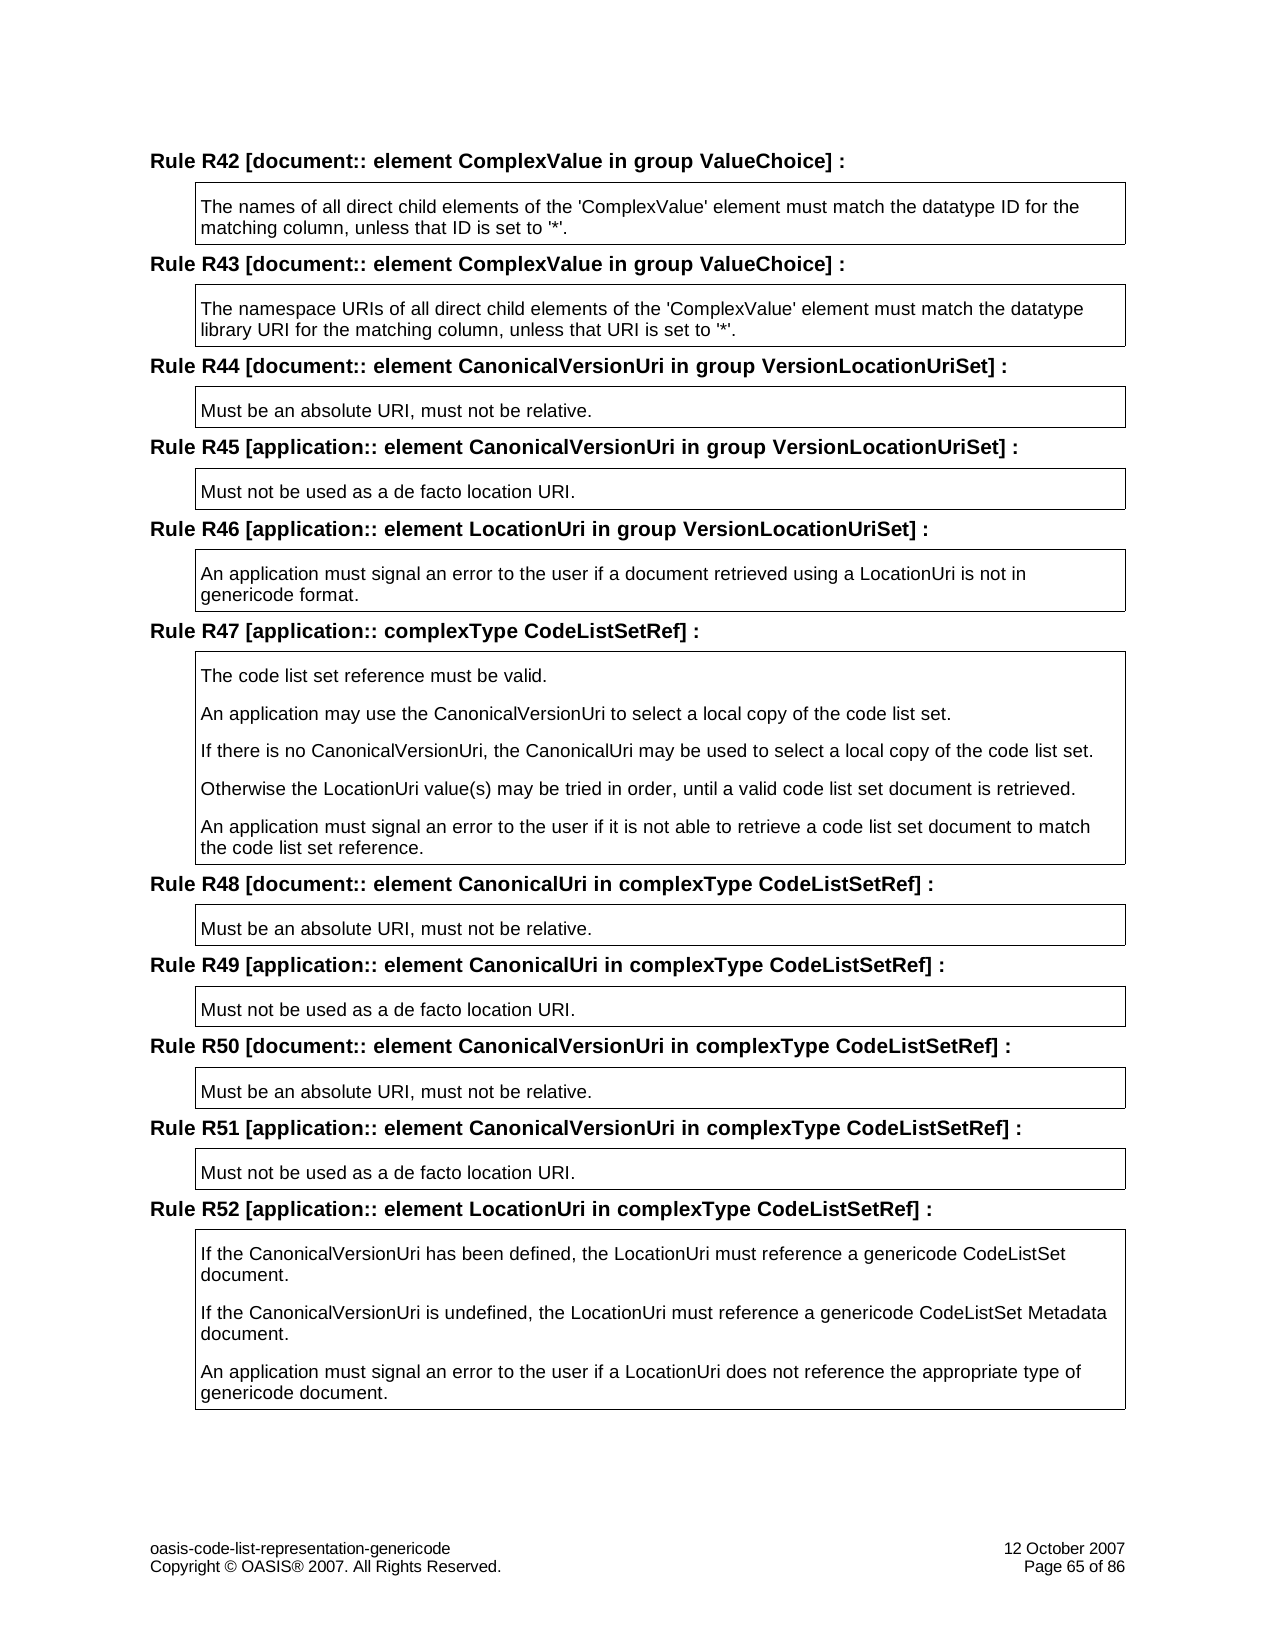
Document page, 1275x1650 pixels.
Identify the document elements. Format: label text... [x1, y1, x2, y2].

table_header Must be an absolute URI, must not be relative. [196, 387, 1125, 427]
table_header The names of all direct child elements of the 'ComplexValue' element must match the datatype ID for the matching column, unless that ID is set to '*'. [196, 183, 1125, 244]
table_header An application must signal an error to the user if a document retrieved using a LocationUri is not in genericode format. [196, 550, 1125, 611]
title Rule R50 [document:: element CanonicalVersionUri in complexType CodeListSetRef] : [150, 1035, 1125, 1058]
table_header Must not be used as a de facto location URI. [196, 469, 1125, 509]
table_header If the CanonicalVersionUri has been defined, the LocationUri must reference a genericode CodeListSet document. If the CanonicalVersionUri is undefined, the LocationUri must reference a genericode CodeListSet Metadata document. An application must signal an error to the user if a LocationUri does not reference the appropriate type of genericode document. [196, 1230, 1125, 1409]
table_header Must not be used as a de facto location URI. [196, 987, 1125, 1026]
title Rule R45 [application:: element CanonicalVersionUri in group VersionLocationUriSet] : [150, 436, 1125, 459]
title Rule R46 [application:: element LocationUri in group VersionLocationUriSet] : [150, 517, 1125, 541]
title Rule R52 [application:: element LocationUri in complexType CodeListSetRef] : [150, 1197, 1125, 1221]
title Rule R49 [application:: element CanonicalUri in complexType CodeListSetRef] : [150, 954, 1125, 977]
title Rule R51 [application:: element CanonicalVersionUri in complexType CodeListSetRef] : [150, 1116, 1125, 1140]
title Rule R44 [document:: element CanonicalVersionUri in group VersionLocationUriSet] : [150, 354, 1125, 378]
title Rule R48 [document:: element CanonicalUri in complexType CodeListSetRef] : [150, 872, 1125, 896]
title Rule R43 [document:: element ComplexValue in group ValueChoice] : [150, 252, 1125, 276]
table_header Must not be used as a de facto location URI. [196, 1149, 1125, 1189]
title Rule R47 [application:: complexType CodeListSetRef] : [150, 619, 1125, 643]
table_header The namespace URIs of all direct child elements of the 'ComplexValue' element must match the datatype library URI for the matching column, unless that URI is set to '*'. [196, 285, 1125, 346]
table_header The code list set reference must be valid. An application may use the CanonicalVersionUri to select a local copy of the code list set. If there is no CanonicalVersionUri, the CanonicalUri may be used to select a local copy of the code list set. Otherwise the LocationUri value(s) may be tried in order, until a valid code list set document is retrieved. An application must signal an error to the user if it is not able to retrieve a code list set document to match the code list set reference. [196, 652, 1125, 864]
table_header Must be an absolute URI, must not be relative. [196, 1068, 1125, 1108]
table_header Must be an absolute URI, must not be relative. [196, 905, 1125, 945]
title Rule R42 [document:: element ComplexValue in group ValueChoice] : [150, 150, 1125, 173]
